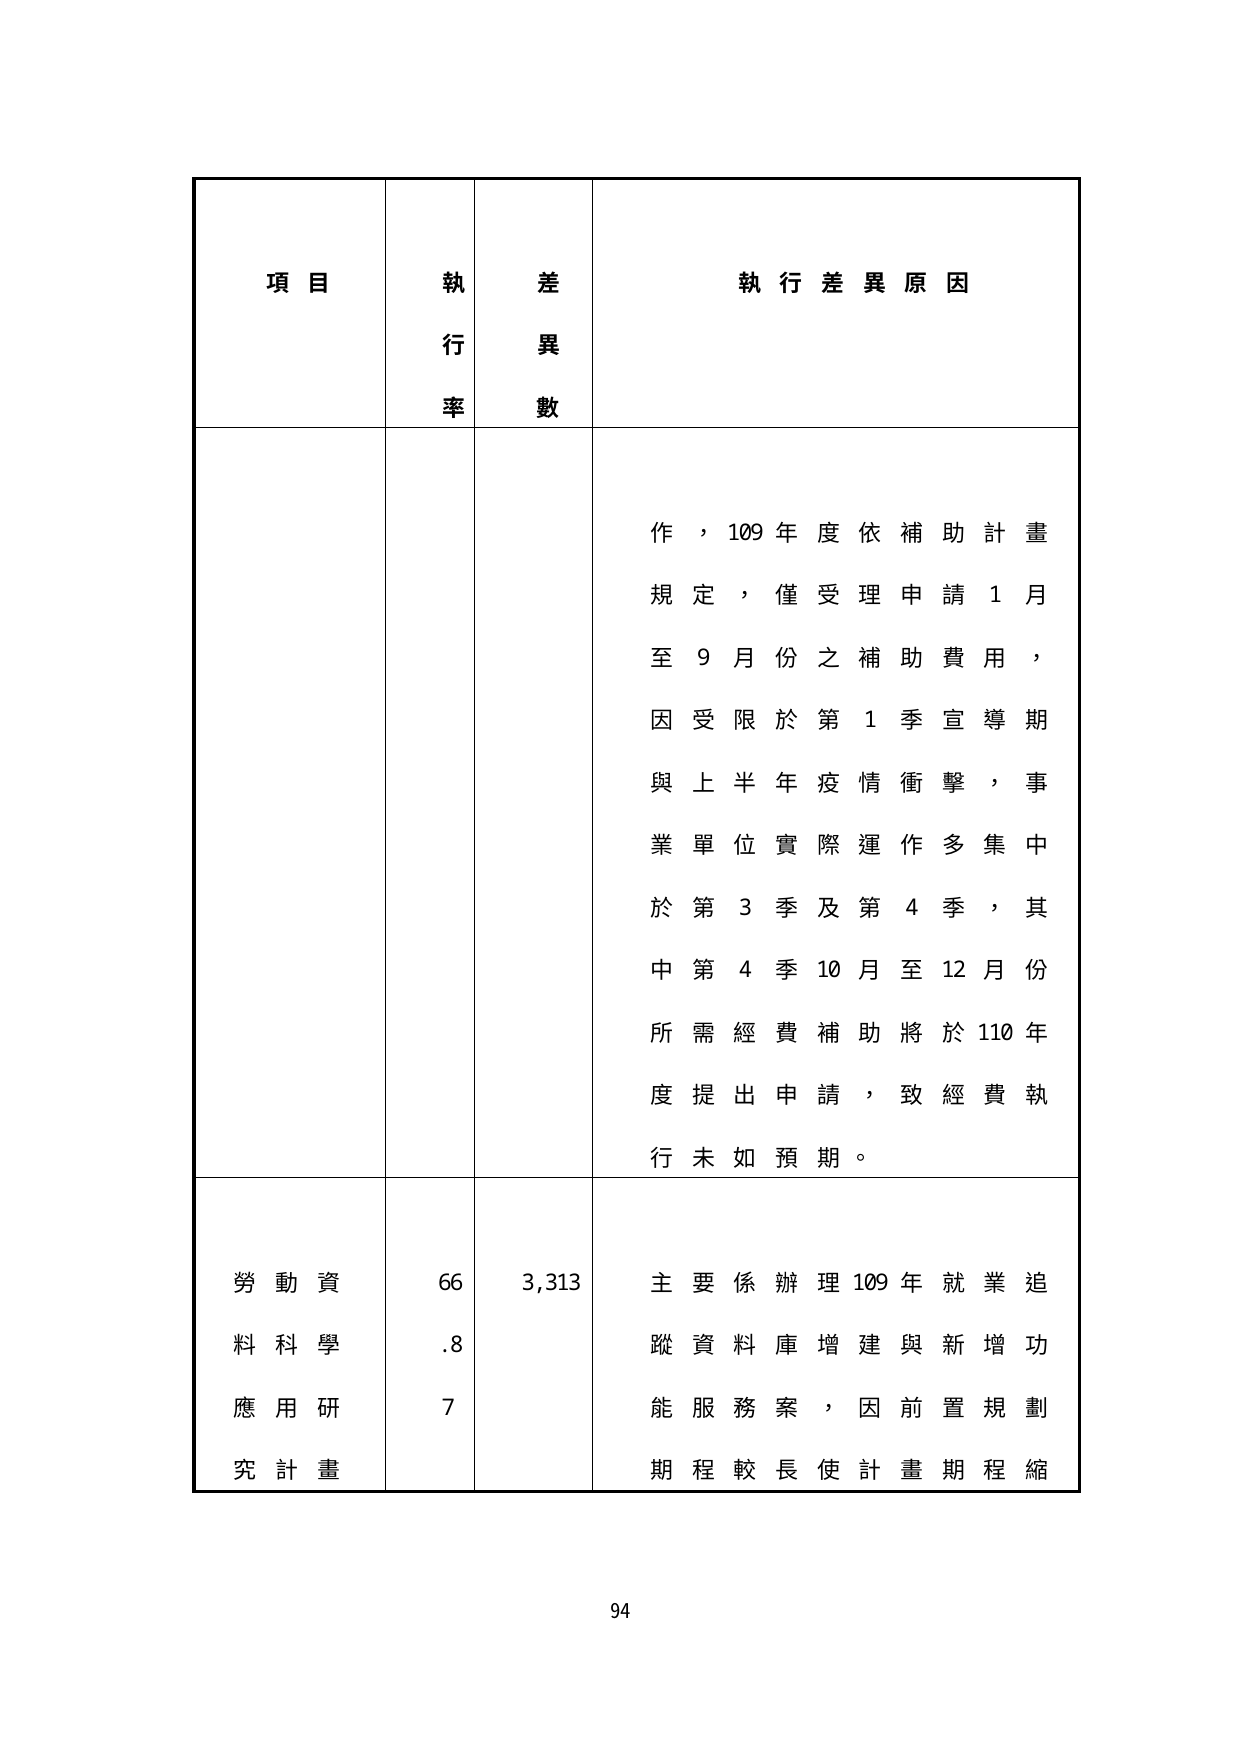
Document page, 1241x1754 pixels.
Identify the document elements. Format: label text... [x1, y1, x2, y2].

table_header 執行差異原因 [593, 180, 1078, 427]
table_cell [196, 428, 385, 1177]
table_cell [475, 428, 592, 1177]
table_cell 作，109年度依補助計畫規定，僅受理申請1月至9月份之補助費用，因受限於第1季宣導期與上半年疫情衝擊，事業單位實際運作多集中於第3季及第4季，其中第4季10月至12月份所需經費補助將於110年度提出申請，致經費執行未如預期。 [593, 428, 1078, 1177]
table_header 項目 [196, 180, 385, 427]
table_header 差異數 [475, 180, 592, 427]
table_cell 3,313 [475, 1178, 592, 1490]
table_header 執行率 [386, 180, 474, 427]
table_cell 66.87 [386, 1178, 474, 1490]
table_cell 勞動資料科學應用研究計畫 [196, 1178, 385, 1490]
table_cell 主要係辦理109年就業追蹤資料庫增建與新增功能服務案，因前置規劃期程較長使計畫期程縮 [593, 1178, 1078, 1490]
table_cell [386, 428, 474, 1177]
